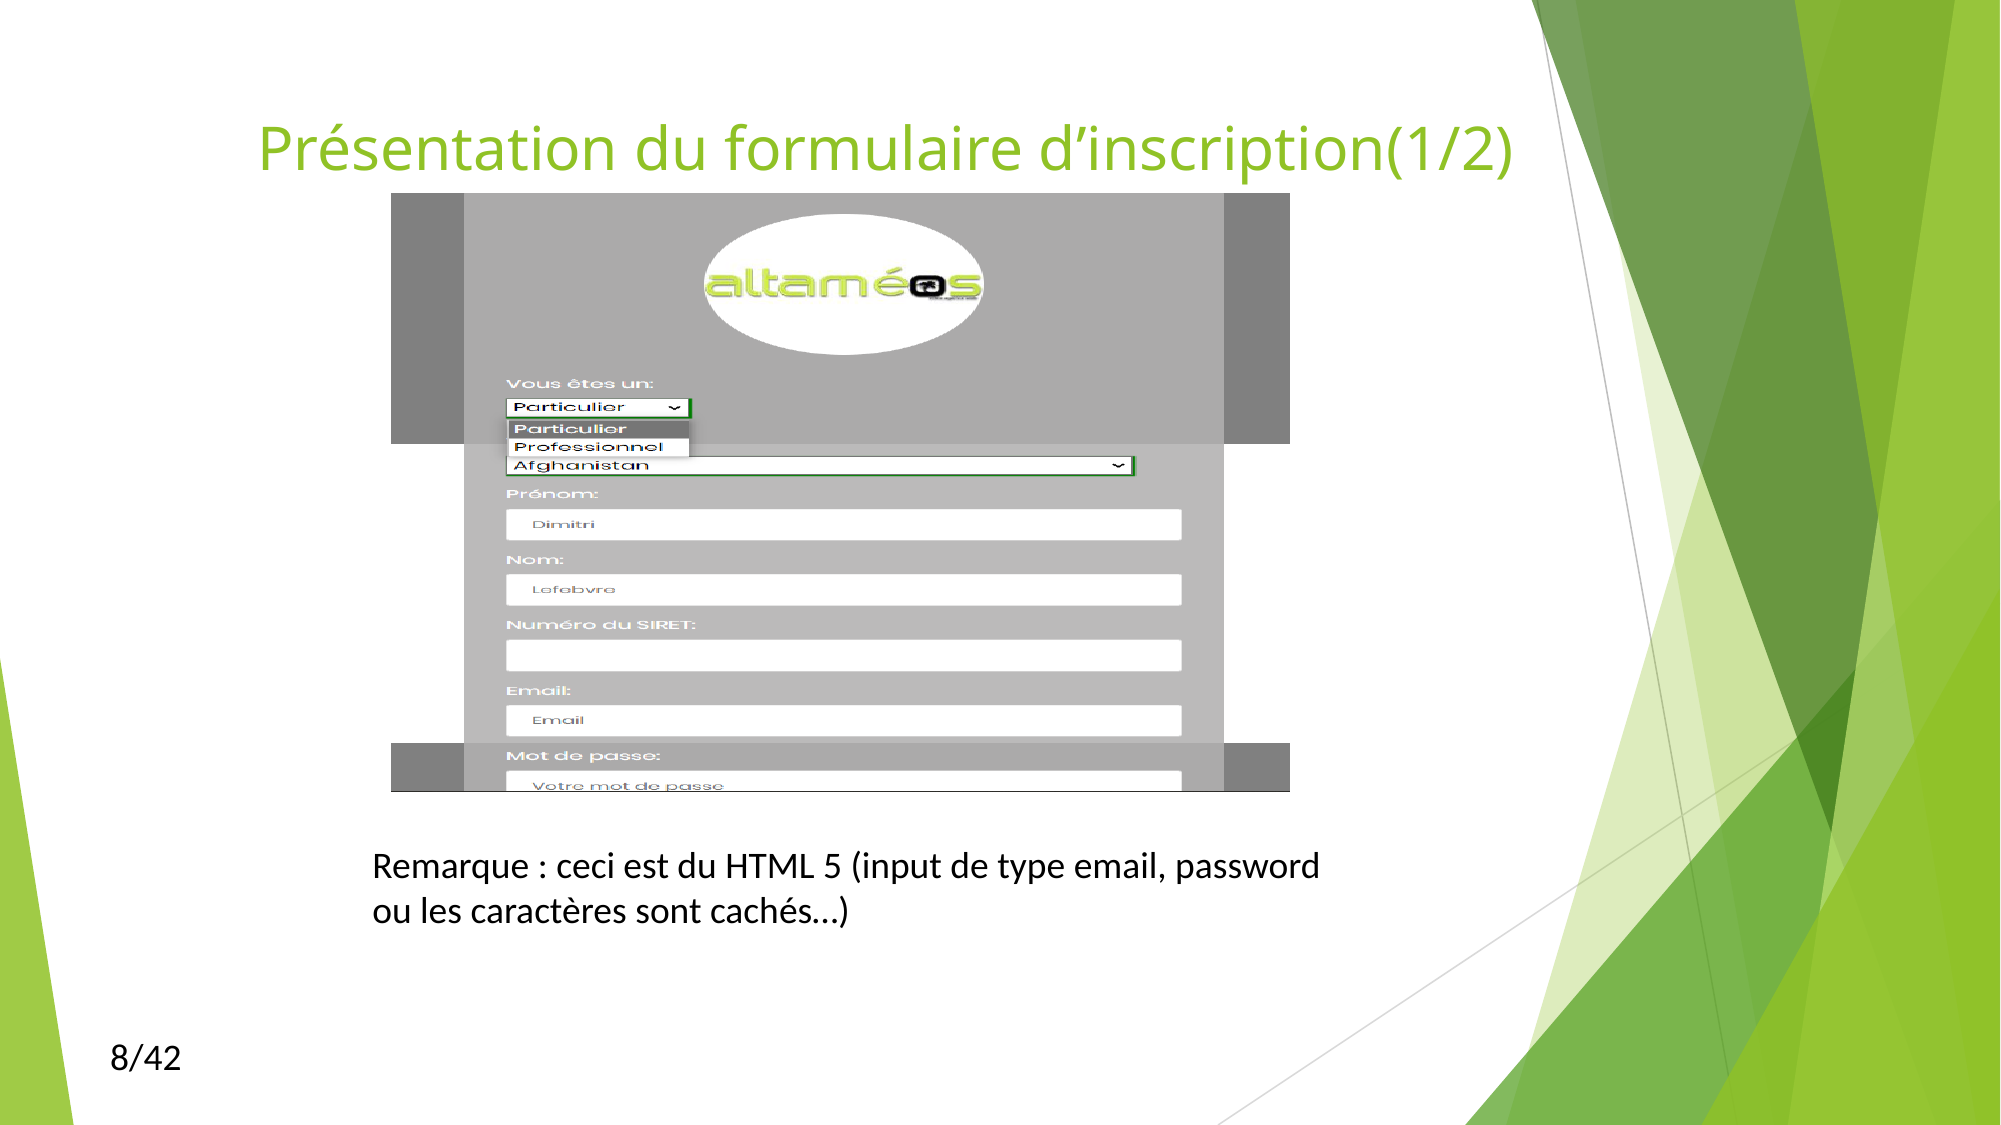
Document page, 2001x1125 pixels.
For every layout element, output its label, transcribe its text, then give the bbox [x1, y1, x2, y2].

text_box 8/42 [95, 1025, 226, 1087]
title Présentation du formulaire d’inscription(1/2) [242, 102, 1888, 236]
text_box Remarque : ceci est du HTML 5 (input de type email, password ou les caractères sont cachés…) [357, 833, 1358, 940]
picture [391, 193, 1290, 792]
